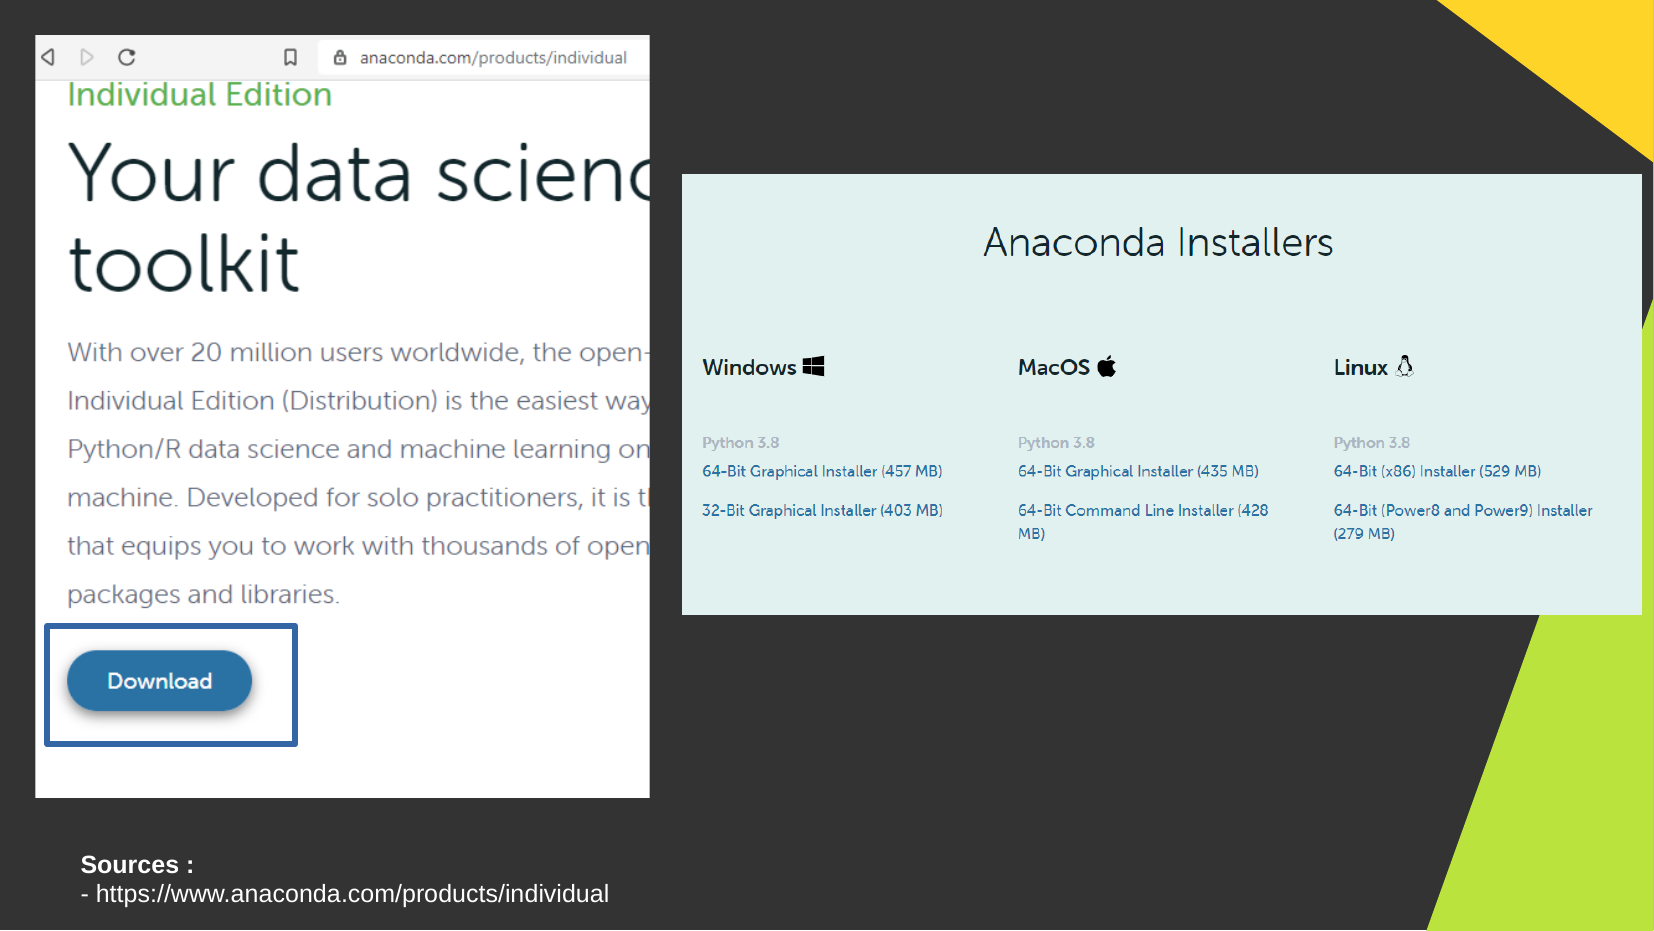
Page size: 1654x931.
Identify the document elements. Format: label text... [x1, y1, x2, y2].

picture [682, 174, 1642, 615]
text_box [1426, 296, 1654, 931]
picture [35, 35, 650, 798]
text_box [1436, 0, 1654, 163]
text_box Sources : - https://www.anaconda.com/products/individual [65, 843, 1483, 915]
